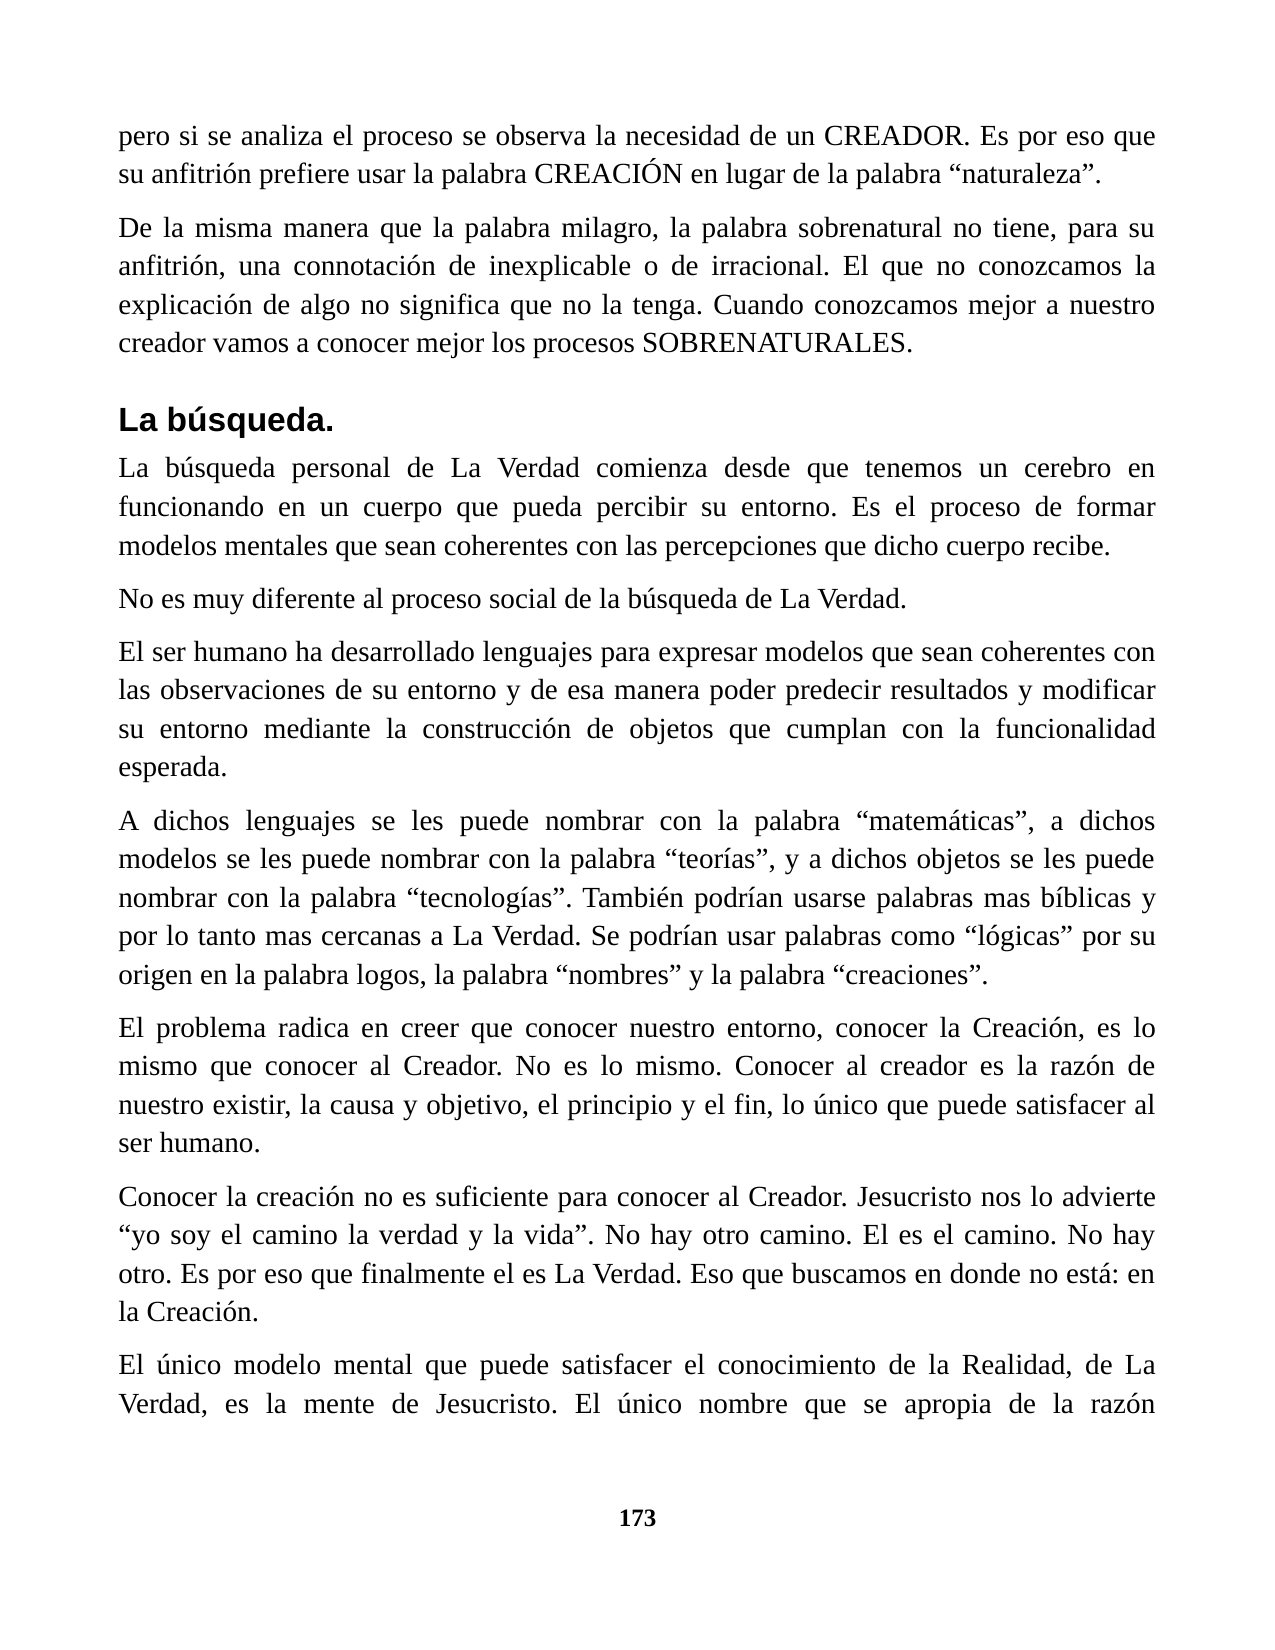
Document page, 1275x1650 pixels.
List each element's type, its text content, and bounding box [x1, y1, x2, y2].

text El problema radica en creer que conocer nuestro entorno, conocer la Creación, es lo mismo que conocer al Creador. No es lo mismo. Conocer al creador es la razón de nuestro existir, la causa y objetivo, el principio y el fin, lo único que puede satisfacer al ser humano. [118, 1010, 1157, 1159]
text La búsqueda personal de La Verdad comienza desde que tenemos un cerebro en funcionando en un cuerpo que pueda percibir su entorno. Es el proceso de formar modelos mentales que sean coherentes con las percepciones que dicho cuerpo recibe. [118, 451, 1157, 561]
text pero si se analiza el proceso se observa la necesidad de un CREADOR. Es por eso que su anfitrión prefiere usar la palabra CREACIÓN en lugar de la palabra “naturaleza”. [118, 118, 1157, 190]
text Conocer la creación no es suficiente para conocer al Creador. Jesucristo nos lo advierte “yo soy el camino la verdad y la vida”. No hay otro camino. El es el camino. No hay otro. Es por eso que finalmente el es La Verdad. Eso que buscamos en donde no está: en la Creación. [118, 1179, 1157, 1328]
subtitle La búsqueda. [118, 399, 1157, 438]
text A dichos lenguajes se les puede nombrar con la palabra “matemáticas”, a dichos modelos se les puede nombrar con la palabra “teorías”, y a dichos objetos se les puede nombrar con la palabra “tecnologías”. También podrían usarse palabras mas bíblicas y por lo tanto mas cercanas a La Verdad. Se podrían usar palabras como “lógicas” por su origen en la palabra logos, la palabra “nombres” y la palabra “creaciones”. [118, 803, 1157, 990]
text El único modelo mental que puede satisfacer el conocimiento de la Realidad, de La Verdad, es la mente de Jesucristo. El único nombre que se apropia de la razón [118, 1347, 1157, 1419]
text No es muy diferente al proceso social de la búsqueda de La Verdad. [118, 581, 1157, 614]
text De la misma manera que la palabra milagro, la palabra sobrenatural no tiene, para su anfitrión, una connotación de inexplicable o de irracional. El que no conozcamos la explicación de algo no significa que no la tenga. Cuando conozcamos mejor a nuestro creador vamos a conocer mejor los procesos SOBRENATURALES. [118, 210, 1157, 359]
text El ser humano ha desarrollado lenguajes para expresar modelos que sean coherentes con las observaciones de su entorno y de esa manera poder predecir resultados y modificar su entorno mediante la construcción de objetos que cumplan con la funcionalidad esperada. [118, 634, 1157, 783]
